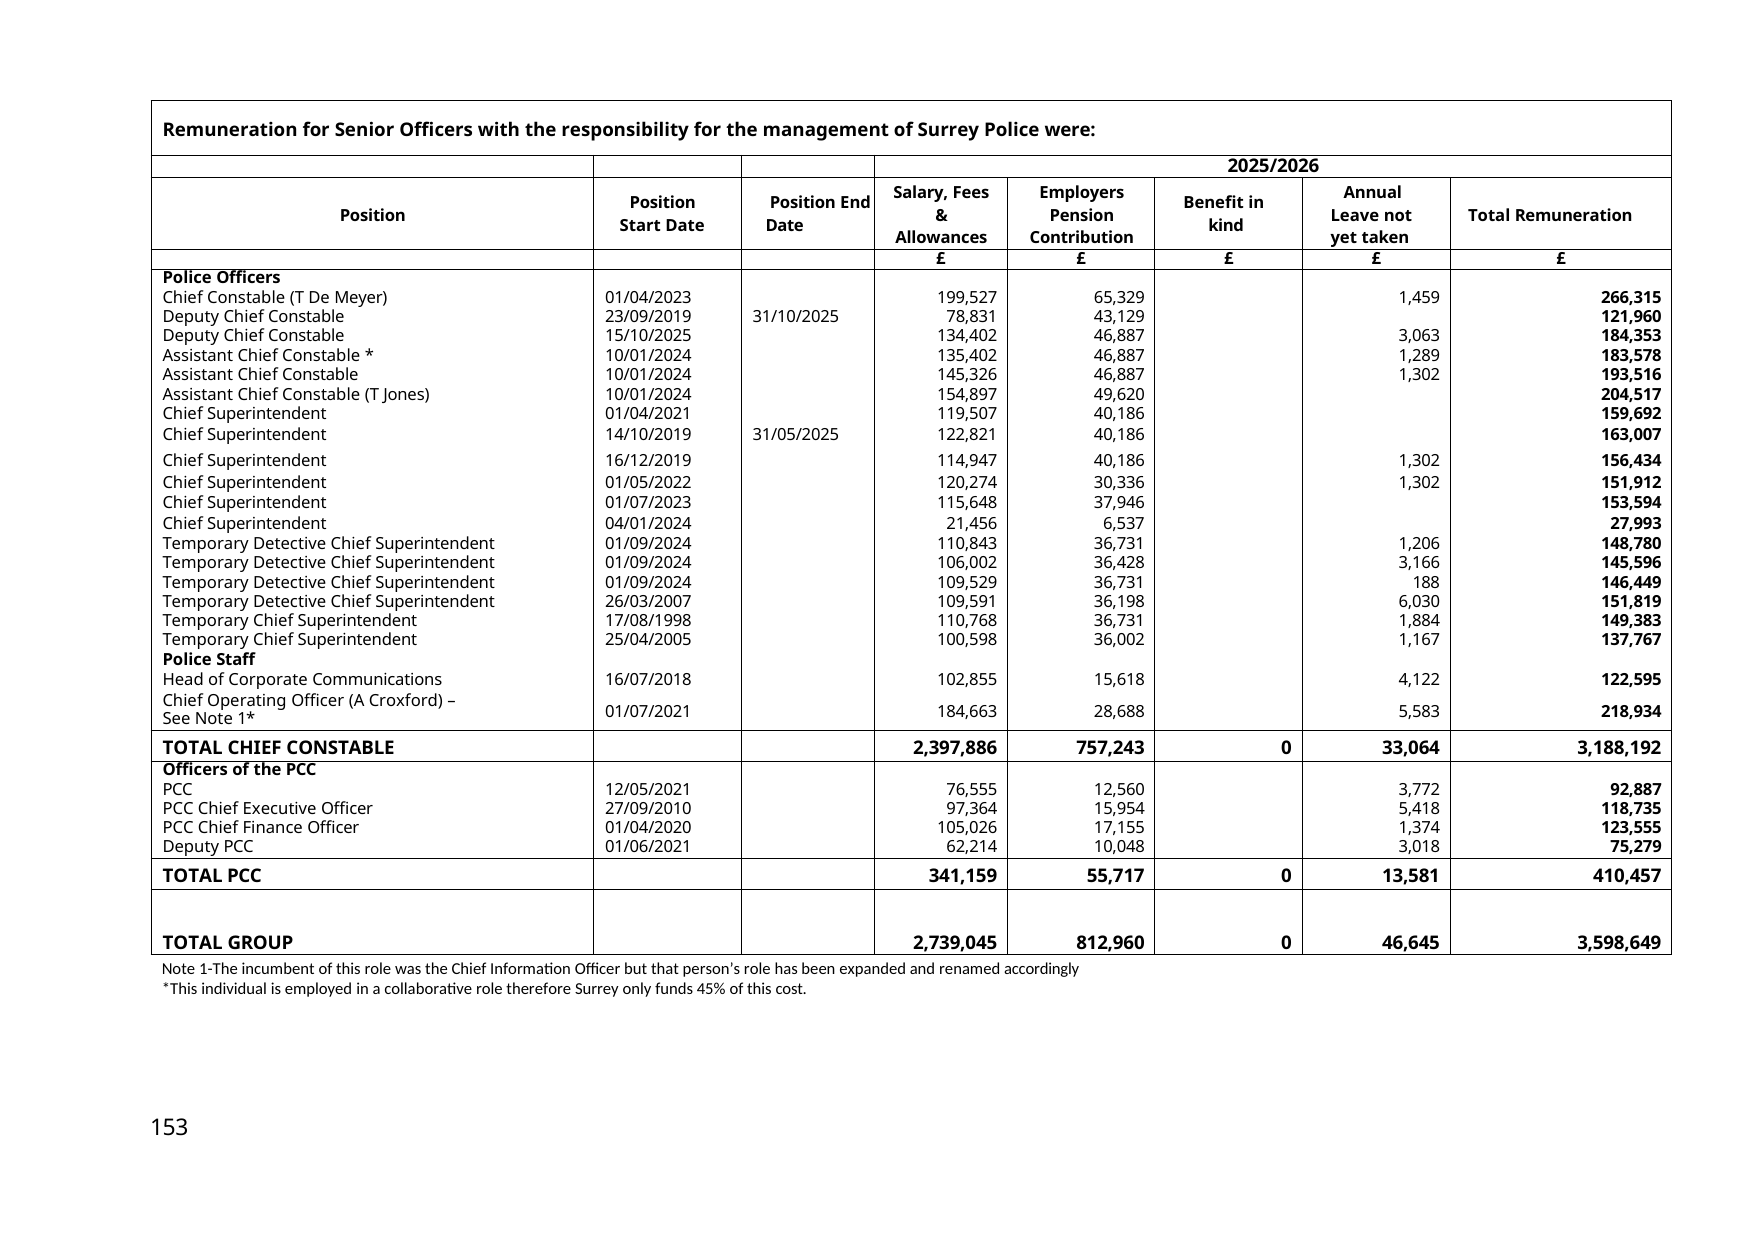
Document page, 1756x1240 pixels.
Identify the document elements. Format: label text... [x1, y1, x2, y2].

table_cell 49,620 [1008, 385, 1154, 404]
table_cell [1303, 404, 1450, 423]
table_cell 31/10/2025 [742, 308, 874, 327]
table_cell Total Remuneration [1451, 178, 1671, 249]
table_cell 55,717 [1008, 859, 1154, 889]
table_cell [1451, 762, 1671, 780]
table_cell [594, 270, 741, 288]
table_cell 10/01/2024 [594, 366, 741, 385]
table_cell 01/09/2024 [594, 554, 741, 573]
table_cell [742, 404, 874, 423]
table_cell 114,947 [875, 445, 1007, 471]
table_cell [1303, 650, 1450, 670]
table_cell 148,780 [1451, 534, 1671, 554]
table_cell 97,364 [875, 799, 1007, 818]
table_cell £ [1155, 250, 1302, 269]
table_cell 1,459 [1303, 288, 1450, 307]
table_cell 218,934 [1451, 690, 1671, 729]
table_cell Chief Superintendent [152, 493, 593, 513]
table_cell 812,960 [1008, 890, 1154, 954]
table_cell 184,353 [1451, 327, 1671, 346]
table_cell 1,302 [1303, 445, 1450, 471]
table_cell £ [1303, 250, 1450, 269]
table_cell 15,618 [1008, 670, 1154, 689]
table_cell 01/06/2021 [594, 838, 741, 857]
table_cell [742, 288, 874, 307]
table_cell 154,897 [875, 385, 1007, 404]
table_cell 43,129 [1008, 308, 1154, 327]
table_cell 163,007 [1451, 424, 1671, 445]
table_cell 10/01/2024 [594, 385, 741, 404]
table_cell 410,457 [1451, 859, 1671, 889]
table_cell [1303, 308, 1450, 327]
table_cell 31/05/2025 [742, 424, 874, 445]
table_cell 14/10/2019 [594, 424, 741, 445]
table_cell [1303, 270, 1450, 288]
table_cell 16/07/2018 [594, 670, 741, 689]
table_cell [742, 890, 874, 954]
table_cell TOTAL PCC [152, 859, 593, 889]
table_cell [1008, 650, 1154, 670]
table_cell 184,663 [875, 690, 1007, 729]
table_cell Police Staff [152, 650, 593, 670]
table_cell [742, 650, 874, 670]
table_cell PCC [152, 780, 593, 799]
table_cell £ [875, 250, 1007, 269]
table_cell 12/05/2021 [594, 780, 741, 799]
table_cell [742, 690, 874, 729]
table_cell [742, 270, 874, 288]
table_cell 156,434 [1451, 445, 1671, 471]
table_cell [742, 554, 874, 573]
table_cell 37,946 [1008, 493, 1154, 513]
table_cell 4,122 [1303, 670, 1450, 689]
table_cell 01/04/2021 [594, 404, 741, 423]
text *This individual is employed in a collaborative role therefore Surrey only funds 45% of this cost. [162, 978, 1726, 999]
table_cell 17,155 [1008, 819, 1154, 838]
table_cell 153,594 [1451, 493, 1671, 513]
table_cell 46,887 [1008, 327, 1154, 346]
table_cell 145,596 [1451, 554, 1671, 573]
table_cell Annual Leave not yet taken [1303, 178, 1450, 249]
table_cell 1,302 [1303, 471, 1450, 493]
table_cell [742, 762, 874, 857]
table_cell [742, 513, 874, 534]
table_cell [742, 859, 874, 889]
table_cell 36,731 [1008, 534, 1154, 554]
table_cell 5,418 [1303, 799, 1450, 818]
table_cell 78,831 [875, 308, 1007, 327]
table_cell 199,527 [875, 288, 1007, 307]
table_cell [152, 156, 593, 177]
table_cell 92,887 [1451, 780, 1671, 799]
table_cell 65,329 [1008, 288, 1154, 307]
table_cell 13,581 [1303, 859, 1450, 889]
table_cell 5,583 [1303, 690, 1450, 729]
table_cell [1155, 762, 1302, 857]
table_cell 123,555 [1451, 819, 1671, 838]
table_cell TOTAL CHIEF CONSTABLE [152, 731, 593, 761]
table_cell 26/03/2007 [594, 593, 741, 612]
table_cell [742, 471, 874, 493]
table_cell [594, 762, 741, 780]
table_cell 757,243 [1008, 731, 1154, 761]
table_cell Deputy Chief Constable [152, 327, 593, 346]
table_cell 27,993 [1451, 513, 1671, 534]
table_cell 2,397,886 [875, 731, 1007, 761]
table_cell Position [152, 178, 593, 249]
table_cell Chief Superintendent [152, 404, 593, 423]
table_cell 23/09/2019 [594, 308, 741, 327]
table_cell Officers of the PCC [152, 762, 593, 780]
table_cell 62,214 [875, 838, 1007, 857]
table_cell [594, 650, 741, 670]
table_cell 46,887 [1008, 346, 1154, 366]
table_cell Head of Corporate Communications [152, 670, 593, 689]
table_cell 2,739,045 [875, 890, 1007, 954]
table_cell 25/04/2005 [594, 631, 741, 650]
table_cell Assistant Chief Constable (T Jones) [152, 385, 593, 404]
table_cell [1451, 650, 1671, 670]
table_cell [742, 385, 874, 404]
table_cell 01/09/2024 [594, 573, 741, 592]
table_cell 0 [1155, 731, 1302, 761]
table_cell 3,166 [1303, 554, 1450, 573]
table_cell 109,529 [875, 573, 1007, 592]
table_cell [1303, 513, 1450, 534]
table_cell 204,517 [1451, 385, 1671, 404]
table_cell 100,598 [875, 631, 1007, 650]
table_cell Assistant Chief Constable * [152, 346, 593, 366]
table_cell [742, 366, 874, 385]
table_cell [594, 156, 741, 177]
table_cell Temporary Chief Superintendent [152, 631, 593, 650]
table_cell [742, 670, 874, 689]
table_cell 36,731 [1008, 573, 1154, 592]
table_cell 151,912 [1451, 471, 1671, 493]
table_cell 3,772 [1303, 780, 1450, 799]
table_cell £ [1451, 250, 1671, 269]
table_cell 40,186 [1008, 445, 1154, 471]
table_cell Salary, Fees & Allowances [875, 178, 1007, 249]
table_cell 105,026 [875, 819, 1007, 838]
table_cell Chief Superintendent [152, 445, 593, 471]
table_cell 110,843 [875, 534, 1007, 554]
table_cell Deputy PCC [152, 838, 593, 857]
table_cell 106,002 [875, 554, 1007, 573]
table_cell 145,326 [875, 366, 1007, 385]
table_cell [594, 890, 741, 954]
table_cell 17/08/1998 [594, 612, 741, 631]
table_cell 01/07/2021 [594, 690, 741, 729]
table_cell 10,048 [1008, 838, 1154, 857]
table_cell 40,186 [1008, 424, 1154, 445]
table_cell 40,186 [1008, 404, 1154, 423]
table_cell 27/09/2010 [594, 799, 741, 818]
table_cell 0 [1155, 890, 1302, 954]
table_header Remuneration for Senior Officers with the responsibility for the management of Surrey Police were: [152, 101, 1671, 154]
table_cell Chief Superintendent [152, 424, 593, 445]
table_cell 115,648 [875, 493, 1007, 513]
table_cell 183,578 [1451, 346, 1671, 366]
table_cell 146,449 [1451, 573, 1671, 592]
table_cell [742, 346, 874, 366]
table_cell 3,018 [1303, 838, 1450, 857]
table_cell Temporary Detective Chief Superintendent [152, 573, 593, 592]
table_cell 01/04/2020 [594, 819, 741, 838]
table_cell [742, 631, 874, 650]
table_cell 3,598,649 [1451, 890, 1671, 954]
table_cell Chief Superintendent [152, 471, 593, 493]
table_cell 137,767 [1451, 631, 1671, 650]
table_cell 119,507 [875, 404, 1007, 423]
table_cell 120,274 [875, 471, 1007, 493]
table_cell 109,591 [875, 593, 1007, 612]
table_cell 2025/2026 [875, 156, 1671, 177]
table_cell Police Officers [152, 270, 593, 288]
table_cell 6,030 [1303, 593, 1450, 612]
table_cell [1303, 385, 1450, 404]
table_cell 149,383 [1451, 612, 1671, 631]
table_cell [875, 762, 1007, 780]
table_cell Temporary Detective Chief Superintendent [152, 593, 593, 612]
table_cell 28,688 [1008, 690, 1154, 729]
table_cell [1303, 424, 1450, 445]
table_cell [1303, 493, 1450, 513]
table_cell [594, 859, 741, 889]
table_cell 1,289 [1303, 346, 1450, 366]
table_cell [594, 731, 741, 761]
table_cell PCC Chief Finance Officer [152, 819, 593, 838]
table_cell 01/04/2023 [594, 288, 741, 307]
table_cell Position End Date [742, 178, 874, 249]
table_cell 15,954 [1008, 799, 1154, 818]
table_cell 121,960 [1451, 308, 1671, 327]
table_cell 01/05/2022 [594, 471, 741, 493]
table_cell [1008, 270, 1154, 288]
table_cell Chief Operating Officer (A Croxford) – See Note 1* [152, 690, 593, 729]
table_cell [152, 250, 593, 269]
table_cell 15/10/2025 [594, 327, 741, 346]
table_cell [742, 445, 874, 471]
table_cell [1155, 270, 1302, 729]
table_cell 135,402 [875, 346, 1007, 366]
table_cell 151,819 [1451, 593, 1671, 612]
table_cell Chief Superintendent [152, 513, 593, 534]
table_cell Chief Constable (T De Meyer) [152, 288, 593, 307]
table_cell [742, 612, 874, 631]
table_cell Assistant Chief Constable [152, 366, 593, 385]
table_cell 75,279 [1451, 838, 1671, 857]
table_cell 159,692 [1451, 404, 1671, 423]
table_cell Temporary Detective Chief Superintendent [152, 554, 593, 573]
table_cell Deputy Chief Constable [152, 308, 593, 327]
table_cell 0 [1155, 859, 1302, 889]
table_cell 21,456 [875, 513, 1007, 534]
table_cell [1303, 762, 1450, 780]
table_cell 188 [1303, 573, 1450, 592]
table_cell 1,167 [1303, 631, 1450, 650]
table_cell 1,206 [1303, 534, 1450, 554]
table_cell 30,336 [1008, 471, 1154, 493]
table_cell 1,374 [1303, 819, 1450, 838]
table_cell 33,064 [1303, 731, 1450, 761]
table_cell [875, 270, 1007, 288]
table_cell 46,645 [1303, 890, 1450, 954]
table_cell [742, 327, 874, 346]
text Note 1-The incumbent of this role was the Chief Information Officer but that person’s role has been expanded and renamed accordingly [162, 958, 1726, 978]
table_cell 04/01/2024 [594, 513, 741, 534]
table_cell 46,887 [1008, 366, 1154, 385]
table_cell 122,821 [875, 424, 1007, 445]
table_cell [742, 534, 874, 554]
table_cell 36,198 [1008, 593, 1154, 612]
table_cell 341,159 [875, 859, 1007, 889]
table_cell 16/12/2019 [594, 445, 741, 471]
table_cell 110,768 [875, 612, 1007, 631]
table_cell 118,735 [1451, 799, 1671, 818]
table_cell £ [1008, 250, 1154, 269]
table_cell PCC Chief Executive Officer [152, 799, 593, 818]
table_cell [742, 573, 874, 592]
table_cell [594, 250, 741, 269]
table_cell Benefit in kind [1155, 178, 1302, 249]
table_cell 3,188,192 [1451, 731, 1671, 761]
table_cell Temporary Detective Chief Superintendent [152, 534, 593, 554]
table_cell 102,855 [875, 670, 1007, 689]
table_cell 76,555 [875, 780, 1007, 799]
table_cell 1,884 [1303, 612, 1450, 631]
table_cell 266,315 [1451, 288, 1671, 307]
table_cell 6,537 [1008, 513, 1154, 534]
table_cell 36,428 [1008, 554, 1154, 573]
table_cell [742, 156, 874, 177]
table_cell TOTAL GROUP [152, 890, 593, 954]
table_cell [1008, 762, 1154, 780]
table_cell Position Start Date [594, 178, 741, 249]
table_cell [1451, 270, 1671, 288]
table_cell Employers Pension Contribution [1008, 178, 1154, 249]
table_cell 01/09/2024 [594, 534, 741, 554]
table_cell 3,063 [1303, 327, 1450, 346]
table_cell 1,302 [1303, 366, 1450, 385]
table_cell [742, 250, 874, 269]
table_cell [875, 650, 1007, 670]
table_cell 01/07/2023 [594, 493, 741, 513]
table_cell [742, 731, 874, 761]
table_cell Temporary Chief Superintendent [152, 612, 593, 631]
table_cell 12,560 [1008, 780, 1154, 799]
table_cell 134,402 [875, 327, 1007, 346]
table_cell 10/01/2024 [594, 346, 741, 366]
table_cell 36,002 [1008, 631, 1154, 650]
table_cell 193,516 [1451, 366, 1671, 385]
table_cell [742, 593, 874, 612]
table_cell [742, 493, 874, 513]
table_cell 122,595 [1451, 670, 1671, 689]
table_cell 36,731 [1008, 612, 1154, 631]
